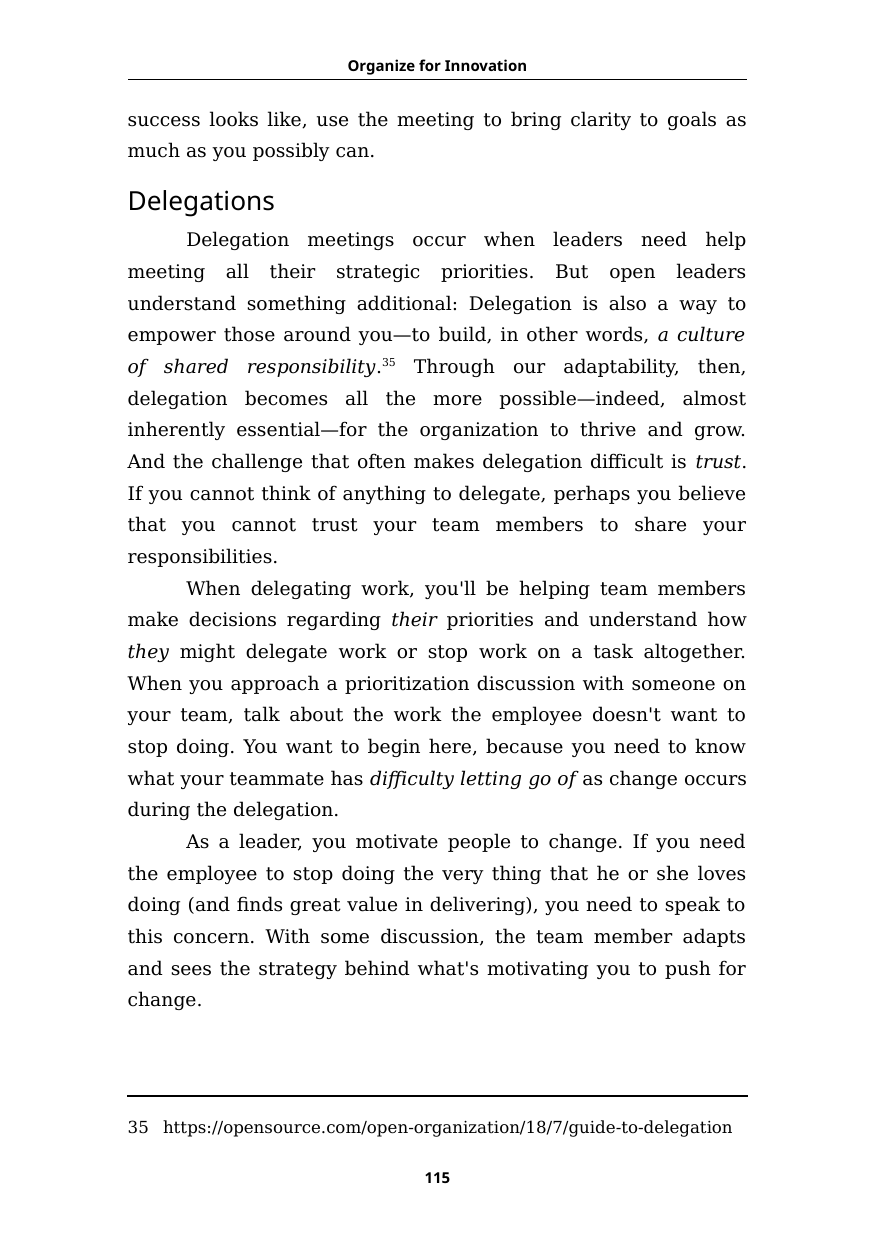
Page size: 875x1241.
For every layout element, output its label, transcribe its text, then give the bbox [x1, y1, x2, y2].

text When delegating work, you'll be helping team members make decisions regarding their priorities and understand how they might delegate work or stop work on a task altogether. When you approach a prioritization discussion with someone on your team, talk about the work the employee doesn't want to stop doing. You want to begin here, because you need to know what your teammate has difficulty letting go of as change occurs during the delegation. [127, 578, 747, 821]
text https://opensource.com/open-organization/18/7/guide-to-delegation [127, 1118, 747, 1138]
text As a leader, you motivate people to change. If you need the employee to stop doing the very thing that he or she loves doing (and finds great value in delivering), you need to speak to this concern. With some discussion, the team member adapts and sees the strategy behind what's motivating you to push for change. [127, 831, 747, 1011]
text success looks like, use the meeting to bring clarity to goals as much as you possibly can. [127, 109, 747, 162]
text Delegation meetings occur when leaders need help meeting all their strategic priorities. But open leaders understand something additional: Delegation is also a way to empower those around you—to build, in other words, a culture of shared responsibility. Through our adaptability, then, delegation becomes all the more possible—indeed, almost inherently essential—for the organization to thrive and grow. And the challenge that often makes delegation difficult is trust. If you cannot think of anything to delegate, perhaps you believe that you cannot trust your team members to share your responsibilities. [127, 229, 747, 568]
subtitle Delegations [127, 187, 747, 217]
